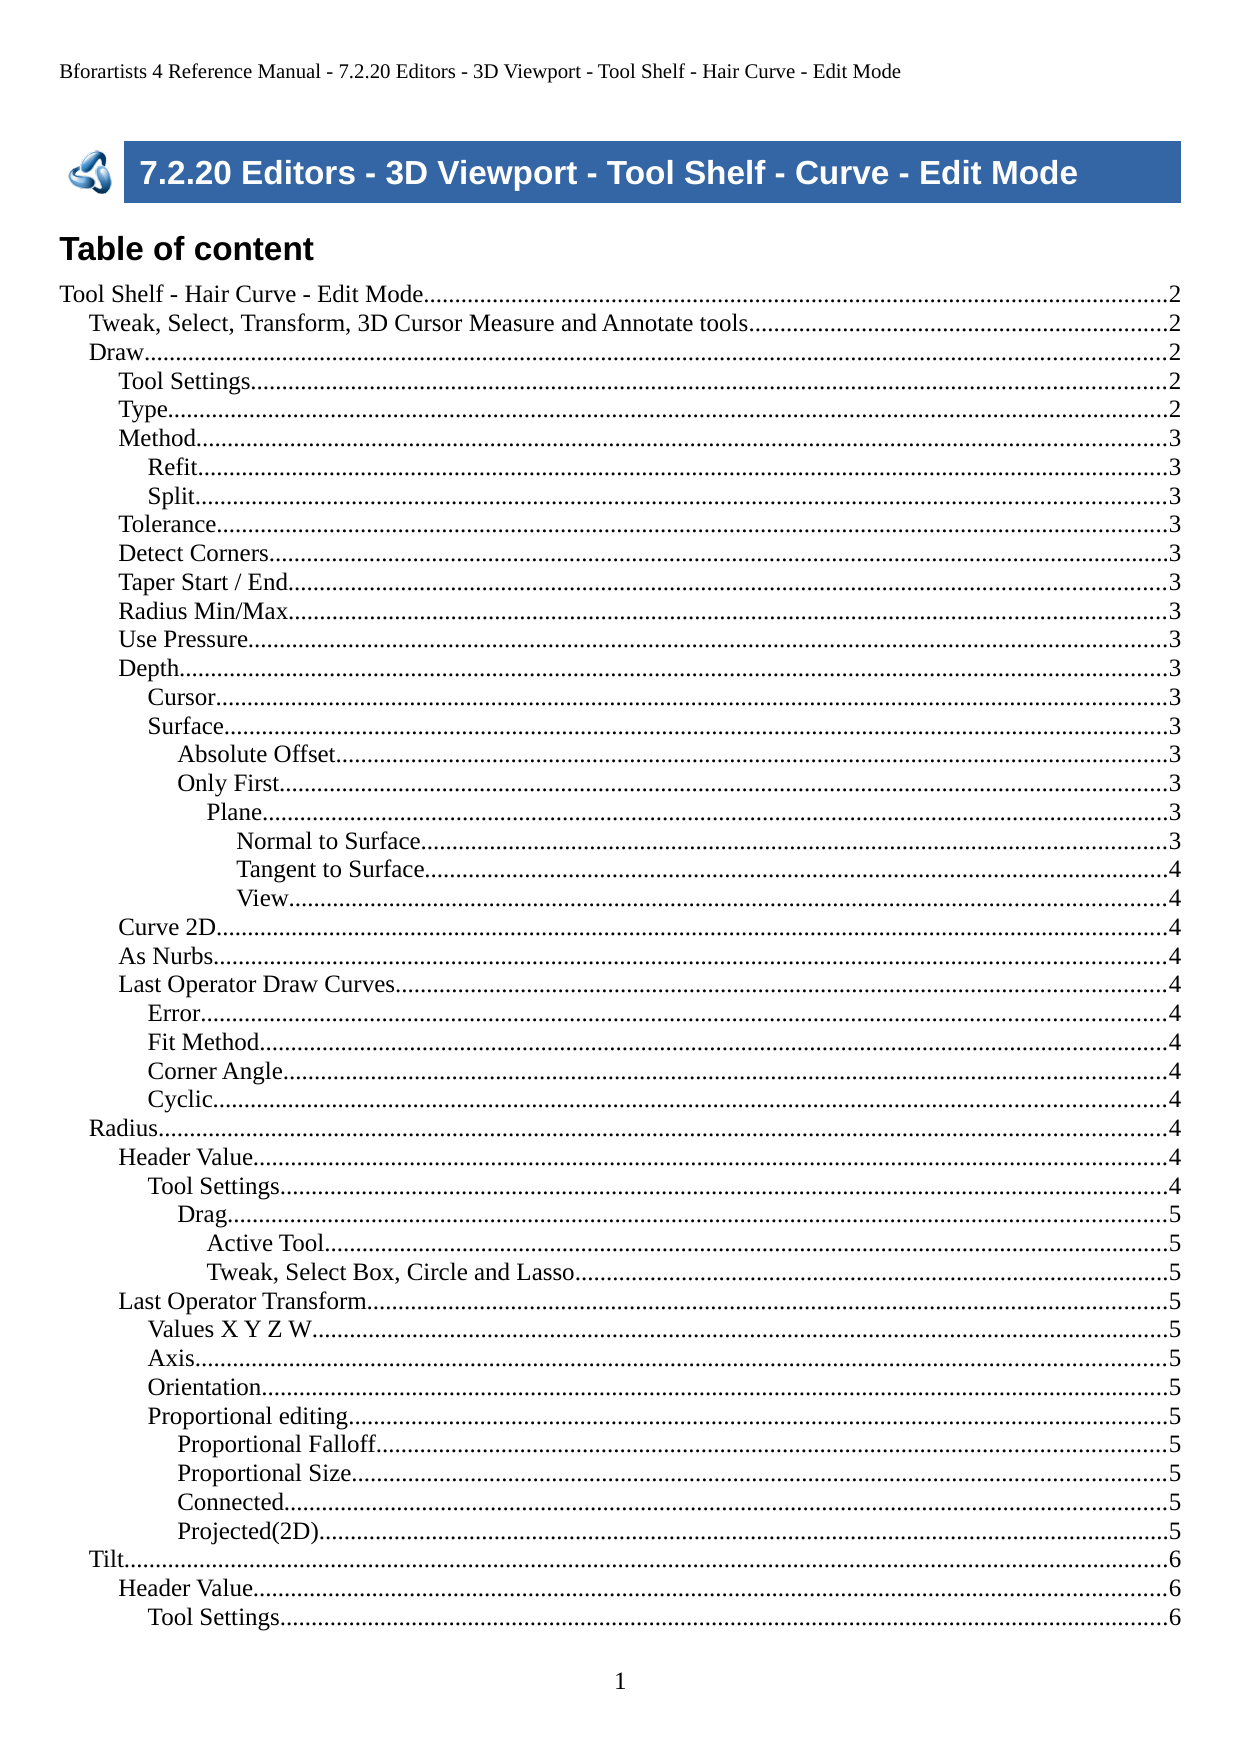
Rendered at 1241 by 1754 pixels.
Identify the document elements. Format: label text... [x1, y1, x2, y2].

table_header [59, 141, 124, 203]
text Normal to Surface 3 [236, 826, 1181, 854]
text Type 2 [118, 394, 1181, 423]
text Depth 3 [118, 653, 1181, 682]
text Use Pressure 3 [118, 624, 1181, 653]
text Header Value 6 [118, 1573, 1181, 1602]
text Radius 4 [88, 1113, 1181, 1142]
text Radius Min/Max 3 [118, 596, 1181, 624]
text Cyclic 4 [147, 1084, 1181, 1113]
text Cursor 3 [147, 682, 1181, 711]
text Projected(2D) 5 [177, 1516, 1181, 1544]
text Axis 5 [147, 1343, 1181, 1372]
text Split 3 [147, 481, 1181, 509]
text Proportional Falloff 5 [177, 1429, 1181, 1458]
text Last Operator Draw Curves 4 [118, 969, 1181, 998]
text Tweak, Select Box, Circle and Lasso 5 [206, 1257, 1181, 1286]
text Orientation 5 [147, 1372, 1181, 1401]
text Corner Angle 4 [147, 1056, 1181, 1084]
text Tilt 6 [88, 1544, 1181, 1573]
text Proportional Size 5 [177, 1458, 1181, 1487]
text As Nurbs 4 [118, 941, 1181, 969]
text Last Operator Transform 5 [118, 1286, 1181, 1314]
text Tool Settings 6 [147, 1602, 1181, 1631]
text Taper Start / End 3 [118, 567, 1181, 596]
text Tolerance 3 [118, 509, 1181, 538]
text Error 4 [147, 998, 1181, 1027]
text Refit 3 [147, 452, 1181, 481]
text Connected 5 [177, 1487, 1181, 1516]
text Only First 3 [177, 768, 1181, 797]
text Header Value 4 [118, 1142, 1181, 1171]
text Tool Settings 2 [118, 366, 1181, 394]
text Tangent to Surface 4 [236, 854, 1181, 883]
text View 4 [236, 883, 1181, 912]
text Curve 2D 4 [118, 912, 1181, 941]
table_header 7.2.20 Editors - 3D Viewport - Tool Shelf - Curve - Edit Mode [124, 141, 1181, 203]
text Tool Shelf - Hair Curve - Edit Mode 2 [59, 279, 1181, 308]
text Method 3 [118, 423, 1181, 452]
text Active Tool 5 [206, 1228, 1181, 1257]
text Fit Method 4 [147, 1027, 1181, 1056]
text Surface 3 [147, 711, 1181, 739]
text Tweak, Select, Transform, 3D Cursor Measure and Annotate tools 2 [88, 308, 1181, 337]
text Plane 3 [206, 797, 1181, 826]
text Absolute Offset 3 [177, 739, 1181, 768]
picture [65, 147, 114, 197]
text Draw 2 [88, 337, 1181, 366]
text Values X Y Z W 5 [147, 1314, 1181, 1343]
text Tool Settings 4 [147, 1171, 1181, 1199]
text Drag 5 [177, 1199, 1181, 1228]
subtitle Table of content [59, 228, 1181, 267]
text Detect Corners 3 [118, 538, 1181, 567]
text Proportional editing 5 [147, 1401, 1181, 1429]
